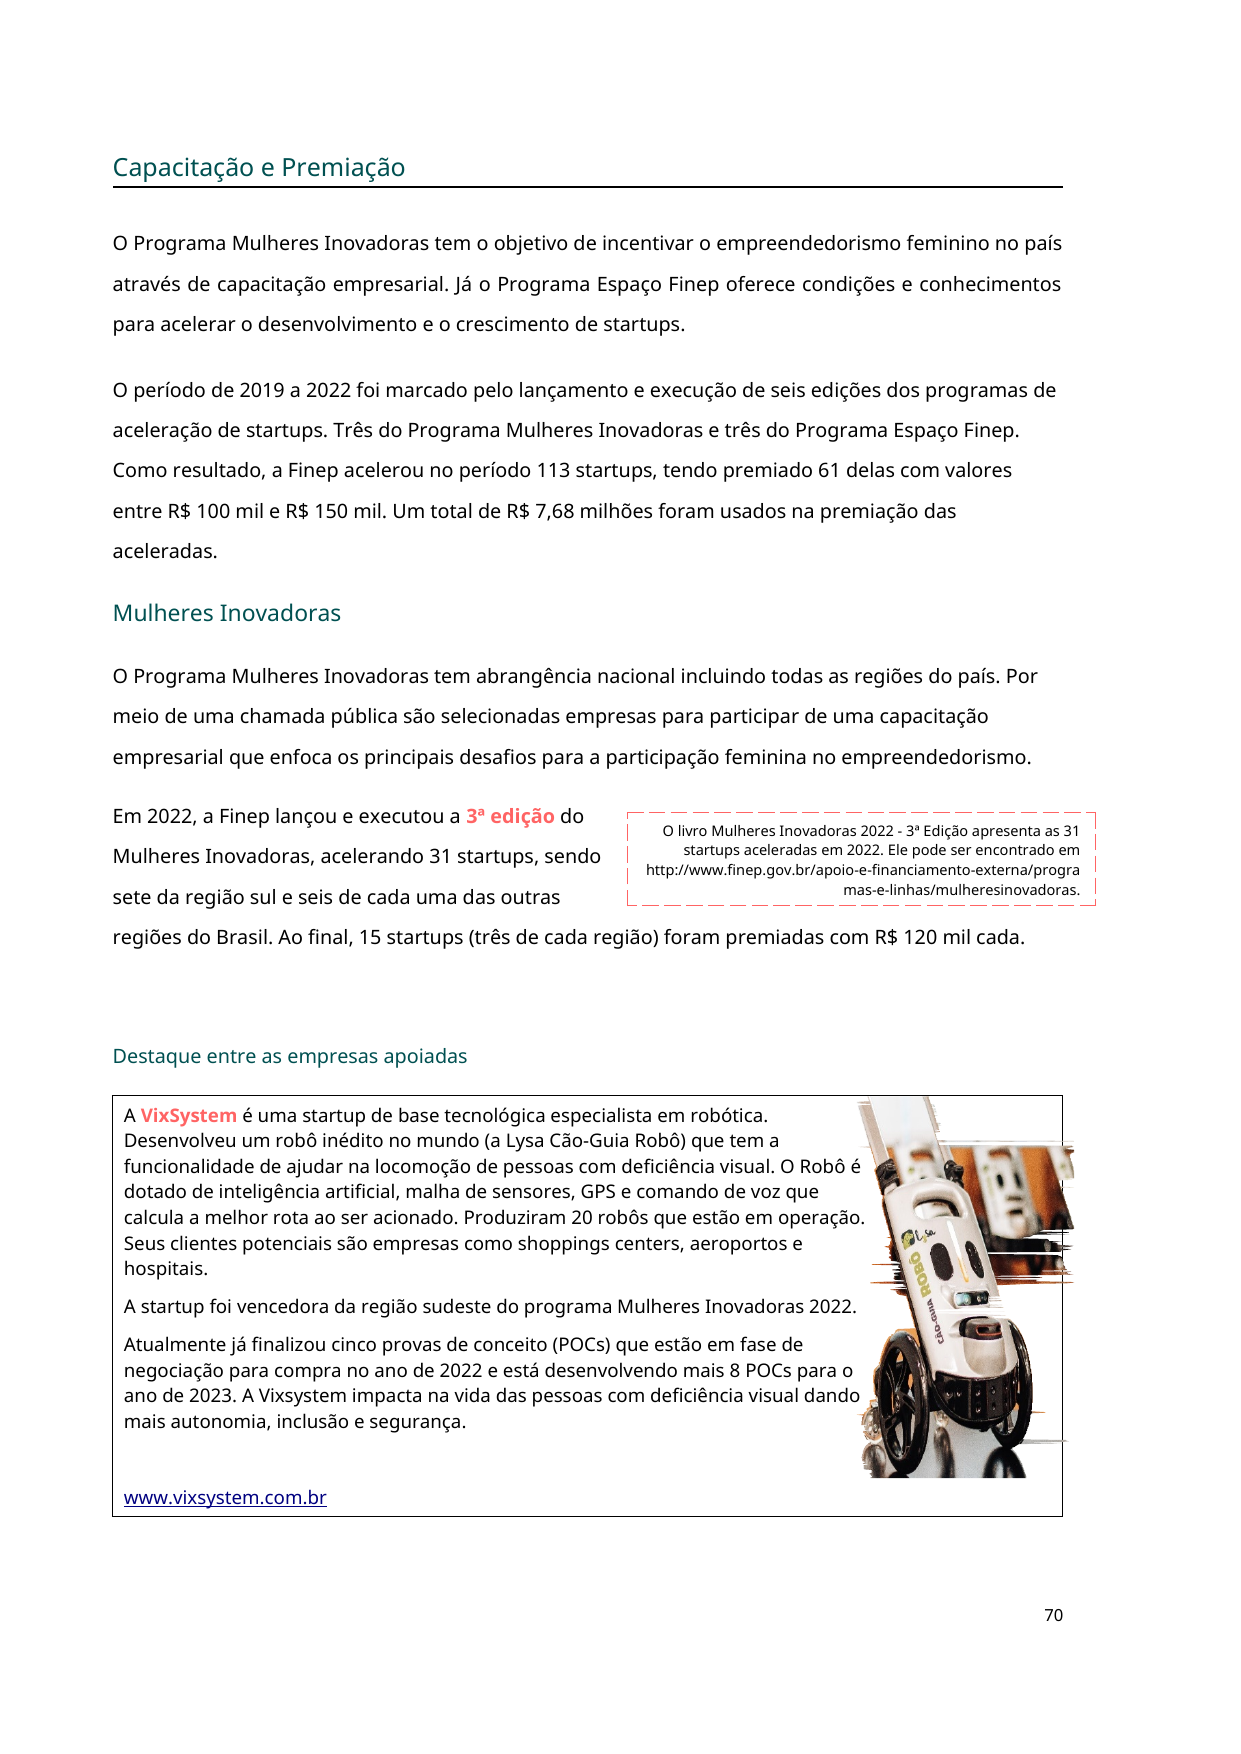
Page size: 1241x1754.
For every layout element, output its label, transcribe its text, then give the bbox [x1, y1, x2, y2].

text O Programa Mulheres Inovadoras tem o objetivo de incentivar o empreendedorismo feminino no país através de capacitação empresarial. Já o Programa Espaço Finep oferece condições e conhecimentos para acelerar o desenvolvimento e o crescimento de startups. [112, 230, 1063, 337]
text O período de 2019 a 2022 foi marcado pelo lançamento e execução de seis edições dos programas de aceleração de startups. Três do Programa Mulheres Inovadoras e três do Programa Espaço Finep. Como resultado, a Finep acelerou no período 113 startups, tendo premiado 61 delas com valores entre R$ 100 mil e R$ 150 mil. Um total de R$ 7,68 milhões foram usados na premiação das aceleradas. [112, 376, 1063, 564]
text Em 2022, a Finep lançou e executou a 3ª edição do Mulheres Inovadoras, acelerando 31 startups, sendo sete da região sul e seis de cada uma das outras regiões do Brasil. Ao final, 15 startups (três de cada região) foram premiadas com R$ 120 mil cada. [112, 802, 1096, 951]
text Mulheres Inovadoras [112, 597, 1063, 628]
text O livro Mulheres Inovadoras 2022 - 3ª Edição apresenta as 31 startups aceleradas em 2022. Ele pode ser encontrado em http://www.finep.gov.br/apoio-e-financiamento-externa/programas-e-linhas/mulheresinovadoras. [643, 820, 1080, 898]
text O Programa Mulheres Inovadoras tem abrangência nacional incluindo todas as regiões do país. Por meio de uma chamada pública são selecionadas empresas para participar de uma capacitação empresarial que enfoca os principais desafios para a participação feminina no empreendedorismo. [112, 662, 1063, 770]
text Destaque entre as empresas apoiadas [112, 1042, 1063, 1069]
table_header A VixSystem é uma startup de base tecnológica especialista em robótica. Desenvolveu um robô inédito no mundo (a Lysa Cão-Guia Robô) que tem a funcionalidade de ajudar na locomoção de pessoas com deficiência visual. O Robô é dotado de inteligência artificial, malha de sensores, GPS e comando de voz que calcula a melhor rota ao ser acionado. Produziram 20 robôs que estão em operação. Seus clientes potenciais são empresas como shoppings centers, aeroportos e hospitais. A startup foi vencedora da região sudeste do programa Mulheres Inovadoras 2022. Atualmente já finalizou cinco provas de conceito (POCs) que estão em fase de negociação para compra no ano de 2022 e está desenvolvendo mais 8 POCs para o ano de 2023. A Vixsystem impacta na vida das pessoas com deficiência visual dando mais autonomia, inclusão e segurança. www.vixsystem.com.br [113, 1096, 1062, 1516]
subtitle Capacitação e Premiação [112, 150, 1063, 188]
